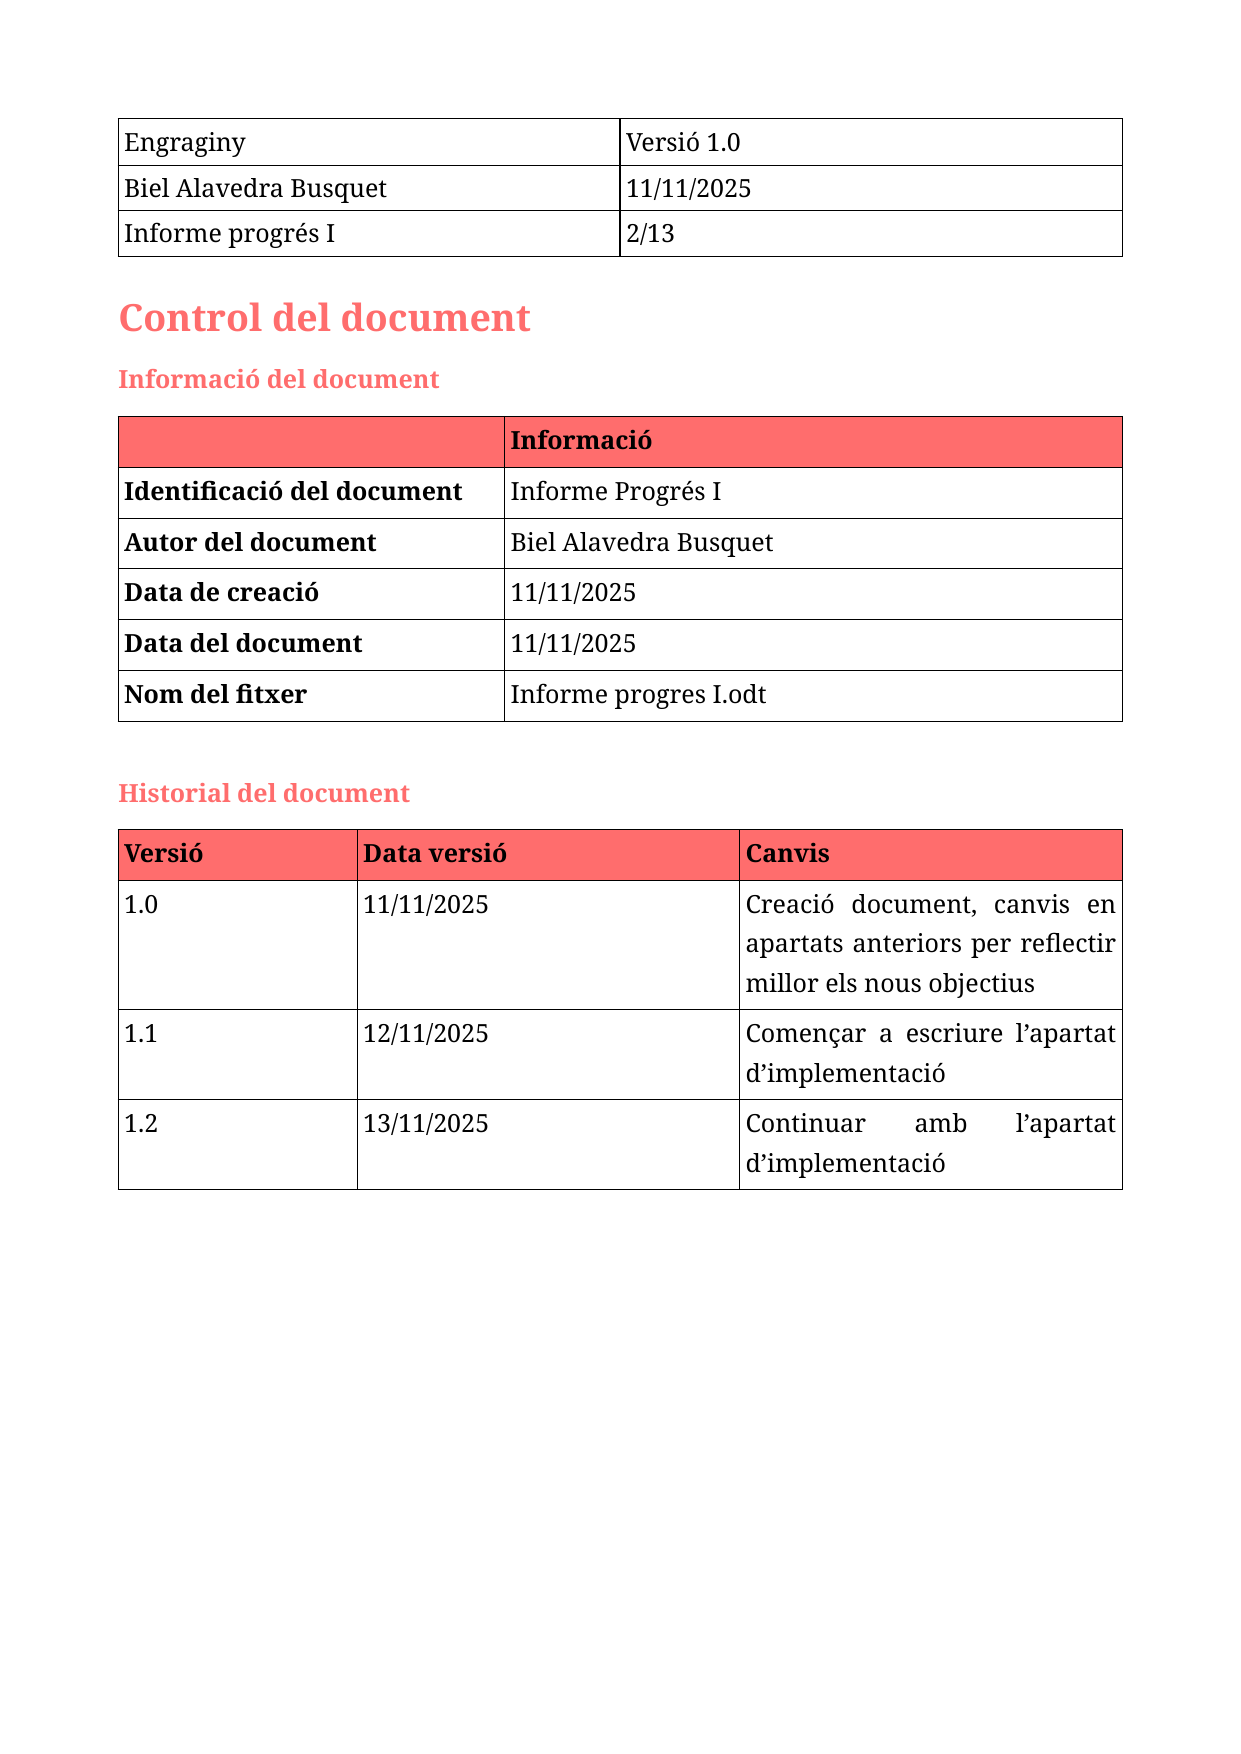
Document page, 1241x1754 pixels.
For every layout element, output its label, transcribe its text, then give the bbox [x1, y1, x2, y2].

table_cell 11/11/2025 [505, 569, 1122, 619]
table_cell Creació document, canvis en apartats anteriors per reflectir millor els nous objectius [740, 881, 1122, 1009]
table_cell Continuar amb l’apartat d’implementació [740, 1100, 1122, 1189]
table_cell 1.1 [119, 1010, 357, 1099]
table_cell 1.2 [119, 1100, 357, 1189]
table_cell Biel Alavedra Busquet [505, 519, 1122, 568]
table_cell 11/11/2025 [505, 620, 1122, 670]
table_cell Nom del fitxer [119, 671, 504, 721]
table_header Canvis [740, 830, 1122, 880]
table_cell Començar a escriure l’apartat d’implementació [740, 1010, 1122, 1099]
subtitle Control del document [118, 291, 1122, 342]
table_header Versió [119, 830, 357, 880]
table_cell Data de creació [119, 569, 504, 619]
table_cell Informe Progrés I [505, 468, 1122, 517]
table_cell 12/11/2025 [358, 1010, 739, 1099]
text Informació del document [118, 362, 1122, 396]
table_cell Data del document [119, 620, 504, 670]
text Historial del document [118, 776, 1122, 809]
table_header Data versió [358, 830, 739, 880]
table_cell 13/11/2025 [358, 1100, 739, 1189]
table_header [119, 417, 504, 467]
table_header Informació [505, 417, 1122, 467]
table_cell Informe progres I.odt [505, 671, 1122, 721]
table_cell Autor del document [119, 519, 504, 568]
table_cell 11/11/2025 [358, 881, 739, 1009]
table_cell Identificació del document [119, 468, 504, 517]
table_cell 1.0 [119, 881, 357, 1009]
